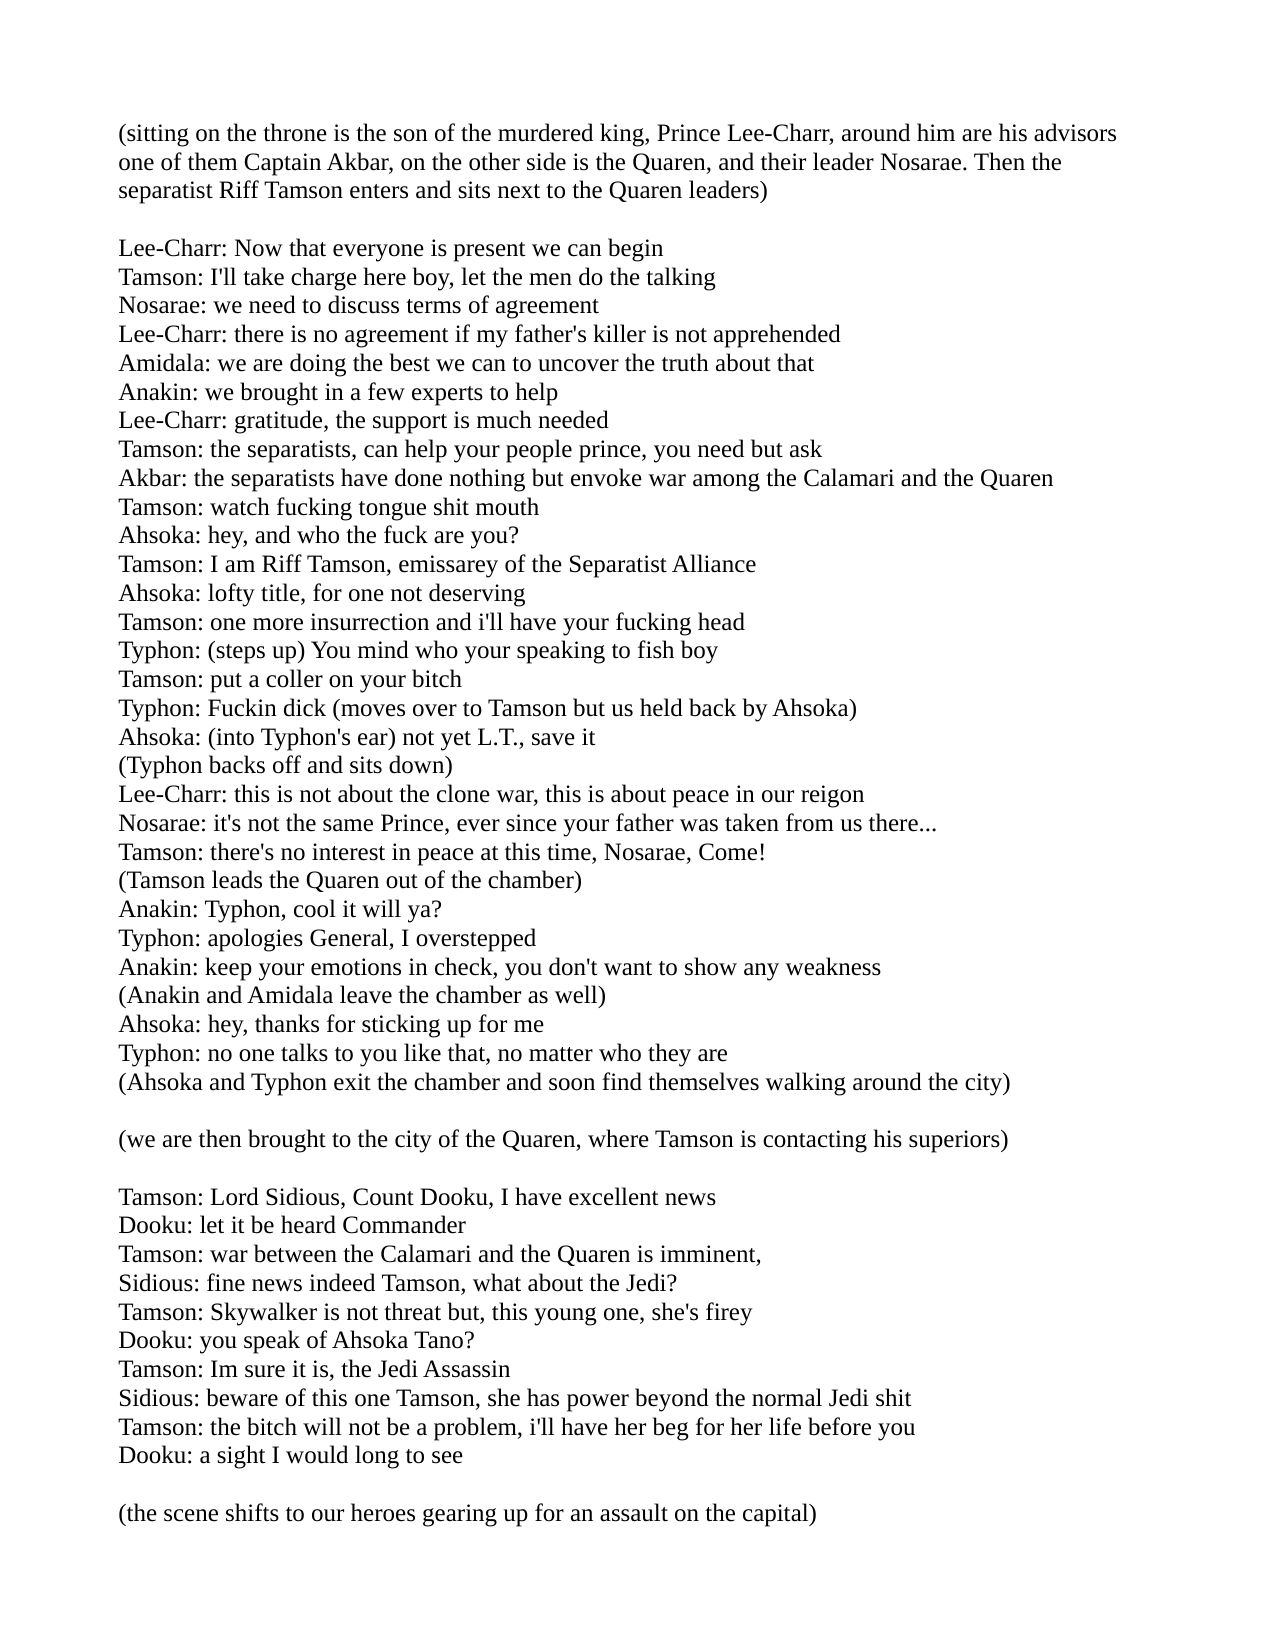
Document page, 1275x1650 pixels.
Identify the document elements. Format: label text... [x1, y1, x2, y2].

text Ahsoka: (into Typhon's ear) not yet L.T., save it [118, 722, 1157, 751]
text Tamson: I'll take charge here boy, let the men do the talking [118, 262, 1157, 291]
text Lee-Charr: there is no agreement if my father's killer is not apprehended [118, 319, 1157, 348]
text Tamson: put a coller on your bitch [118, 664, 1157, 693]
text Ahsoka: hey, thanks for sticking up for me [118, 1009, 1157, 1038]
text Tamson: one more insurrection and i'll have your fucking head [118, 607, 1157, 636]
text Typhon: apologies General, I overstepped [118, 923, 1157, 952]
text Sidious: fine news indeed Tamson, what about the Jedi? [118, 1268, 1157, 1297]
text Ahsoka: hey, and who the fuck are you? [118, 521, 1157, 549]
text Nosarae: it's not the same Prince, ever since your father was taken from us there... [118, 808, 1157, 837]
text Lee-Charr: gratitude, the support is much needed [118, 406, 1157, 434]
text (Anakin and Amidala leave the chamber as well) [118, 981, 1157, 1009]
text Amidala: we are doing the best we can to uncover the truth about that [118, 348, 1157, 377]
text Dooku: you speak of Ahsoka Tano? [118, 1326, 1157, 1354]
text (we are then brought to the city of the Quaren, where Tamson is contacting his superiors) [118, 1124, 1157, 1153]
text Nosarae: we need to discuss terms of agreement [118, 291, 1157, 319]
text Akbar: the separatists have done nothing but envoke war among the Calamari and the Quaren [118, 463, 1157, 492]
text Tamson: the bitch will not be a problem, i'll have her beg for her life before you [118, 1412, 1157, 1441]
text Anakin: keep your emotions in check, you don't want to show any weakness [118, 952, 1157, 981]
text Tamson: the separatists, can help your people prince, you need but ask [118, 434, 1157, 463]
text Lee-Charr: Now that everyone is present we can begin [118, 233, 1157, 262]
text Tamson: Lord Sidious, Count Dooku, I have excellent news [118, 1182, 1157, 1211]
text (the scene shifts to our heroes gearing up for an assault on the capital) [118, 1498, 1157, 1527]
text (Typhon backs off and sits down) [118, 751, 1157, 779]
text Tamson: war between the Calamari and the Quaren is imminent, [118, 1239, 1157, 1268]
text Typhon: no one talks to you like that, no matter who they are [118, 1038, 1157, 1067]
text Tamson: Im sure it is, the Jedi Assassin [118, 1354, 1157, 1383]
text Tamson: there's no interest in peace at this time, Nosarae, Come! [118, 837, 1157, 866]
text Sidious: beware of this one Tamson, she has power beyond the normal Jedi shit [118, 1383, 1157, 1412]
text Anakin: we brought in a few experts to help [118, 377, 1157, 406]
text Tamson: I am Riff Tamson, emissarey of the Separatist Alliance [118, 549, 1157, 578]
text Anakin: Typhon, cool it will ya? [118, 894, 1157, 923]
text Dooku: a sight I would long to see [118, 1441, 1157, 1469]
text (Ahsoka and Typhon exit the chamber and soon find themselves walking around the city) [118, 1067, 1157, 1096]
text Dooku: let it be heard Commander [118, 1211, 1157, 1239]
text (Tamson leads the Quaren out of the chamber) [118, 866, 1157, 894]
text Ahsoka: lofty title, for one not deserving [118, 578, 1157, 607]
text Typhon: (steps up) You mind who your speaking to fish boy [118, 636, 1157, 664]
text Tamson: Skywalker is not threat but, this young one, she's firey [118, 1297, 1157, 1326]
text (sitting on the throne is the son of the murdered king, Prince Lee-Charr, around him are his advisors one of them Captain Akbar, on the other side is the Quaren, and their leader Nosarae. Then the separatist Riff Tamson enters and sits next to the Quaren leaders) [118, 118, 1157, 204]
text Lee-Charr: this is not about the clone war, this is about peace in our reigon [118, 779, 1157, 808]
text Typhon: Fuckin dick (moves over to Tamson but us held back by Ahsoka) [118, 693, 1157, 722]
text Tamson: watch fucking tongue shit mouth [118, 492, 1157, 521]
